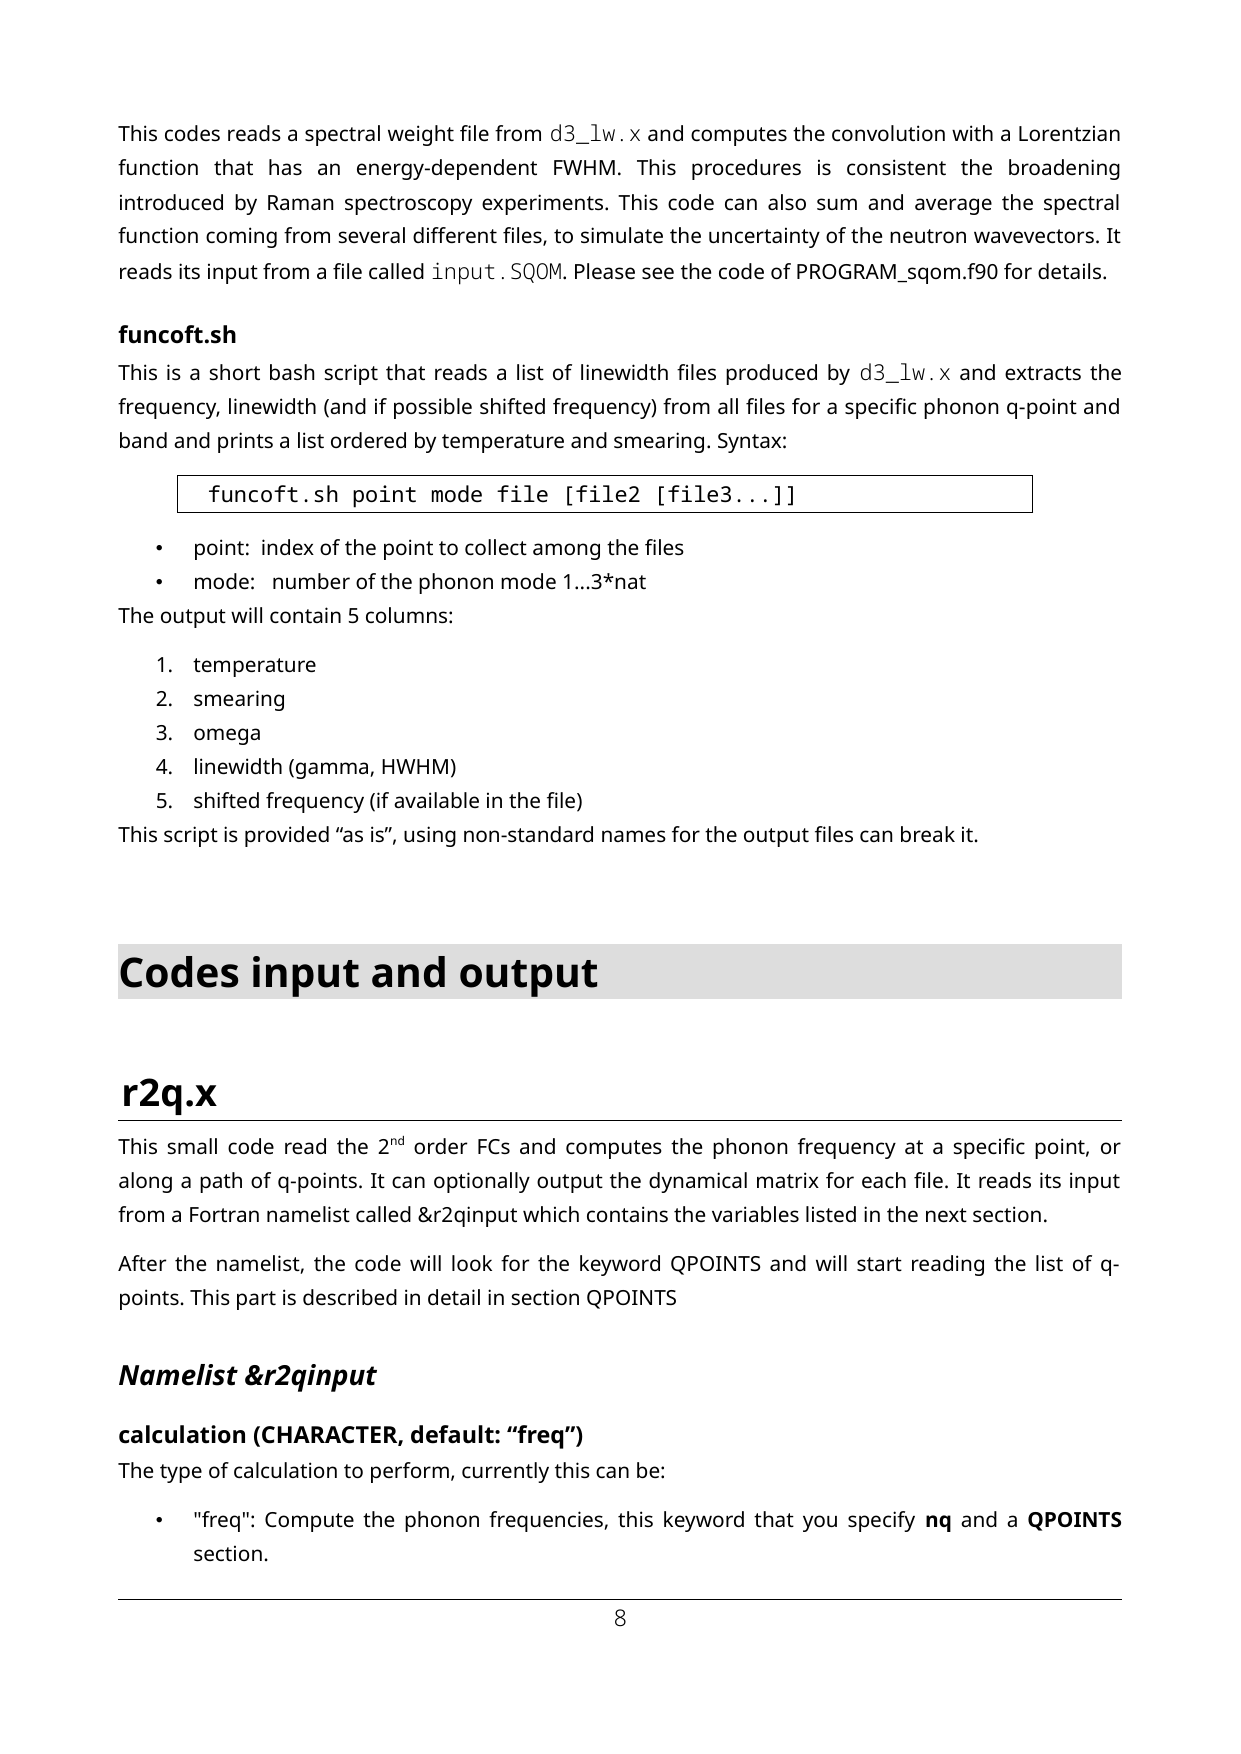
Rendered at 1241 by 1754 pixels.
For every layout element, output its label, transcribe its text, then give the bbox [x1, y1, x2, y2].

list mode: number of the phonon mode 1...3*nat [156, 567, 1122, 596]
list omega [156, 718, 1122, 747]
text funcoft.sh point mode file [file2 [file3...]] [178, 476, 1032, 512]
list temperature [156, 650, 1122, 678]
text The type of calculation to perform, currently this can be: [118, 1456, 1122, 1484]
text The output will contain 5 columns: [118, 601, 1122, 630]
text This codes reads a spectral weight file from d3_lw.x and computes the convolution with a Lorentzian function that has an energy-dependent FWHM. This procedures is consistent the broadening introduced by Raman spectroscopy experiments. This code can also sum and average the spectral function coming from several different files, to simulate the uncertainty of the neutron wavevectors. It reads its input from a file called input.SQOM. Please see the code of PROGRAM_sqom.f90 for details. [118, 118, 1122, 286]
text After the namelist, the code will look for the keyword QPOINTS and will start reading the list of q-points. This part is described in detail in section QPOINTS [118, 1249, 1122, 1312]
subtitle Namelist &r2qinput [118, 1356, 1122, 1393]
text This is a short bash script that reads a list of linewidth files produced by d3_lw.x and extracts the frequency, linewidth (and if possible shifted frequency) from all files for a specific phonon q-point and band and prints a list ordered by temperature and smearing. Syntax: [118, 357, 1122, 455]
text This script is provided “as is”, using non-standard names for the output files can break it. [118, 820, 1122, 849]
list linewidth (gamma, HWHM) [156, 752, 1122, 781]
list smearing [156, 684, 1122, 712]
list point: index of the point to collect among the files [156, 533, 1122, 562]
text This small code read the 2nd order FCs and computes the phonon frequency at a specific point, or along a path of q-points. It can optionally output the dynamical matrix for each file. It reads its input from a Fortran namelist called &r2qinput which contains the variables listed in the next section. [118, 1132, 1122, 1229]
subtitle funcoft.sh [118, 319, 1122, 351]
list shifted frequency (if available in the file) [156, 786, 1122, 815]
list "freq": Compute the phonon frequencies, this keyword that you specify nq and a QPOINTS section. [156, 1505, 1122, 1567]
subtitle Codes input and output [118, 944, 1122, 999]
subtitle calculation (CHARACTER, default: “freq”) [118, 1418, 1122, 1450]
subtitle r2q.x [118, 1063, 1122, 1120]
